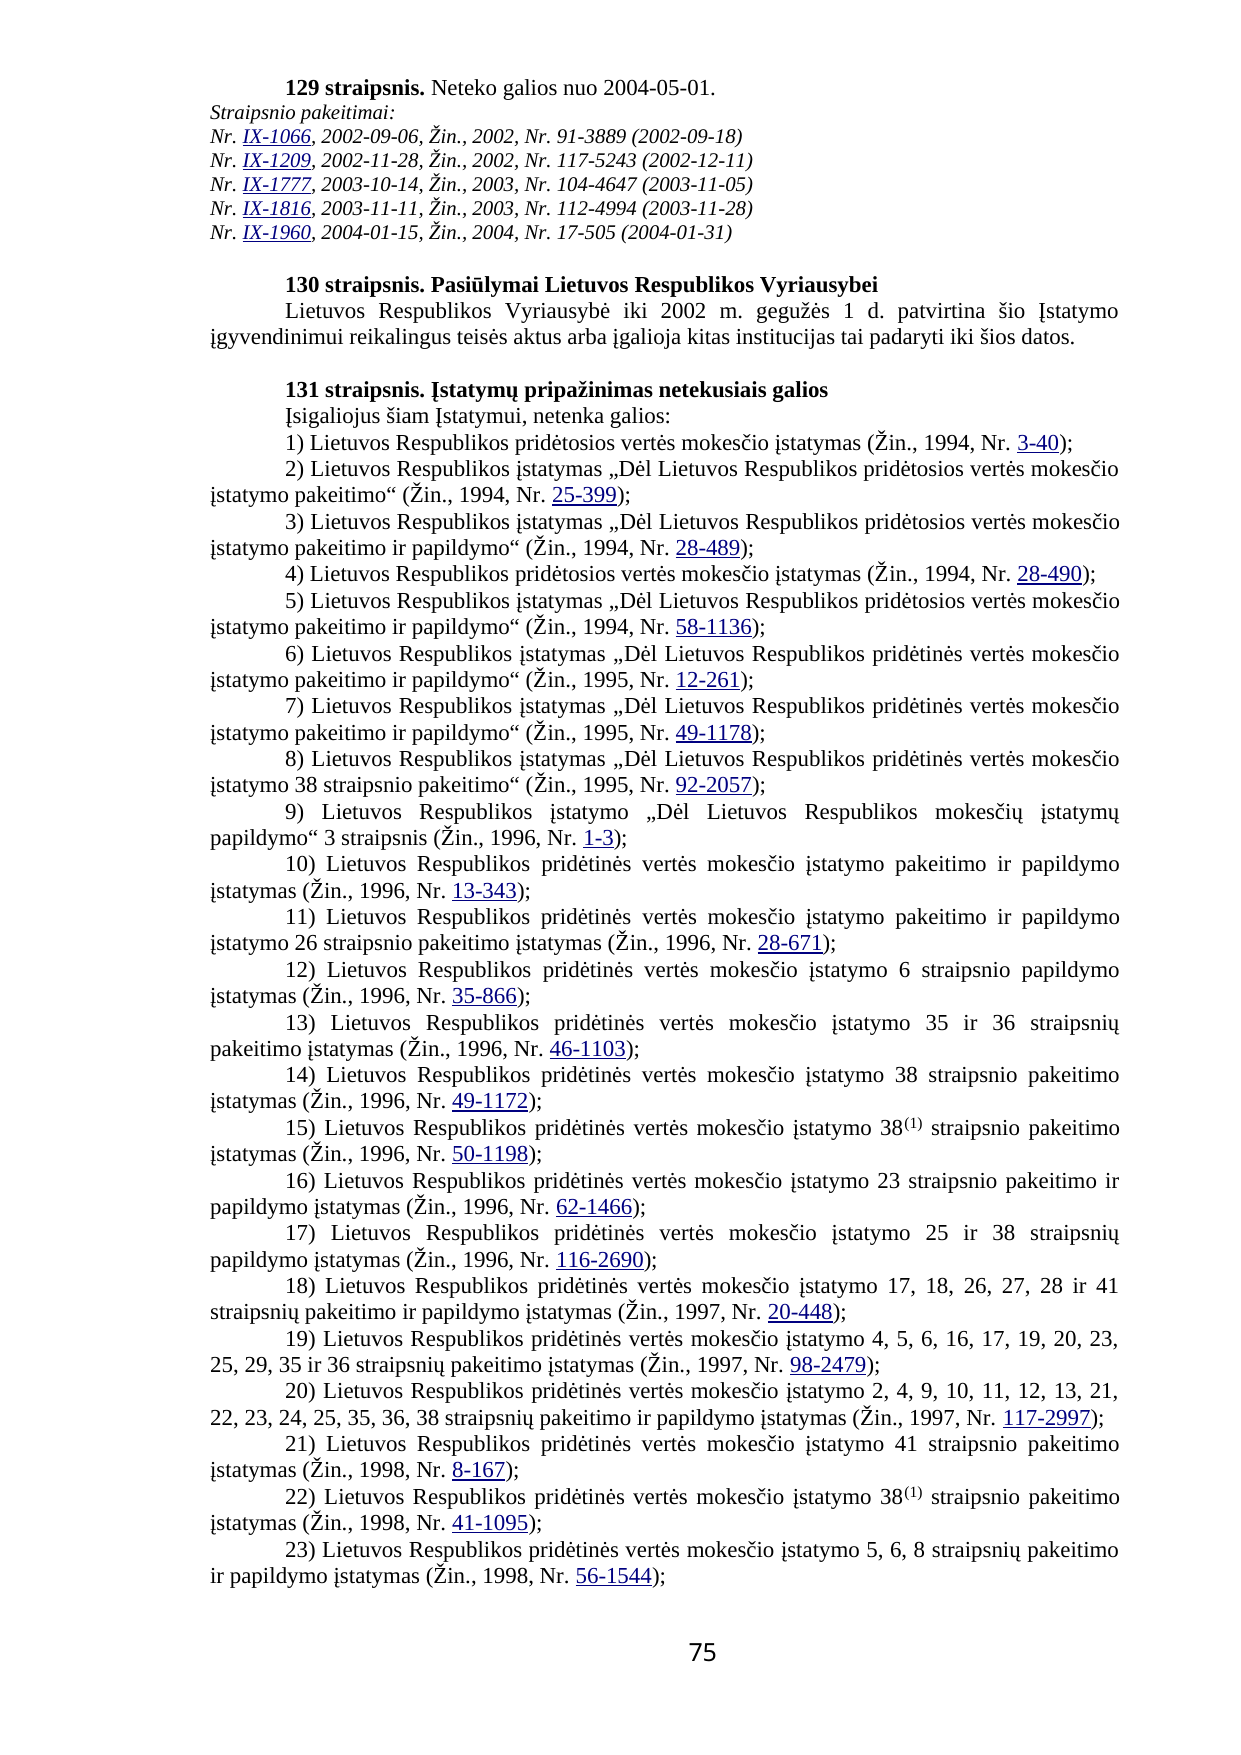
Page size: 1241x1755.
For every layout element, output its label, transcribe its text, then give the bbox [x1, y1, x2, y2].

text Nr. IX-1960, 2004-01-15, Žin., 2004, Nr. 17-505 (2004-01-31) [210, 220, 1120, 244]
text 5) Lietuvos Respublikos įstatymas „Dėl Lietuvos Respublikos pridėtosios vertės mokesčio įstatymo pakeitimo ir papildymo“ (Žin., 1994, Nr. 58-1136); [210, 587, 1120, 639]
text 130 straipsnis. Pasiūlymai Lietuvos Respublikos Vyriausybei [210, 271, 1120, 297]
text 19) Lietuvos Respublikos pridėtinės vertės mokesčio įstatymo 4, 5, 6, 16, 17, 19, 20, 23, 25, 29, 35 ir 36 straipsnių pakeitimo įstatymas (Žin., 1997, Nr. 98-2479); [210, 1325, 1120, 1377]
text 131 straipsnis. Įstatymų pripažinimas netekusiais galios [210, 376, 1120, 402]
text 129 straipsnis. Neteko galios nuo 2004-05-01. [210, 73, 1120, 100]
text 22) Lietuvos Respublikos pridėtinės vertės mokesčio įstatymo 38(1) straipsnio pakeitimo įstatymas (Žin., 1998, Nr. 41-1095); [210, 1483, 1120, 1536]
text 17) Lietuvos Respublikos pridėtinės vertės mokesčio įstatymo 25 ir 38 straipsnių papildymo įstatymas (Žin., 1996, Nr. 116-2690); [210, 1219, 1120, 1272]
text Nr. IX-1777, 2003-10-14, Žin., 2003, Nr. 104-4647 (2003-11-05) [210, 172, 1120, 196]
text Nr. IX-1816, 2003-11-11, Žin., 2003, Nr. 112-4994 (2003-11-28) [210, 196, 1120, 220]
text 12) Lietuvos Respublikos pridėtinės vertės mokesčio įstatymo 6 straipsnio papildymo įstatymas (Žin., 1996, Nr. 35-866); [210, 956, 1120, 1008]
text 7) Lietuvos Respublikos įstatymas „Dėl Lietuvos Respublikos pridėtinės vertės mokesčio įstatymo pakeitimo ir papildymo“ (Žin., 1995, Nr. 49-1178); [210, 692, 1120, 745]
text 3) Lietuvos Respublikos įstatymas „Dėl Lietuvos Respublikos pridėtosios vertės mokesčio įstatymo pakeitimo ir papildymo“ (Žin., 1994, Nr. 28-489); [210, 508, 1120, 561]
text 8) Lietuvos Respublikos įstatymas „Dėl Lietuvos Respublikos pridėtinės vertės mokesčio įstatymo 38 straipsnio pakeitimo“ (Žin., 1995, Nr. 92-2057); [210, 745, 1120, 798]
text Įsigaliojus šiam Įstatymui, netenka galios: [210, 402, 1120, 429]
text Straipsnio pakeitimai: [210, 100, 1120, 124]
text 14) Lietuvos Respublikos pridėtinės vertės mokesčio įstatymo 38 straipsnio pakeitimo įstatymas (Žin., 1996, Nr. 49-1172); [210, 1061, 1120, 1114]
text 13) Lietuvos Respublikos pridėtinės vertės mokesčio įstatymo 35 ir 36 straipsnių pakeitimo įstatymas (Žin., 1996, Nr. 46-1103); [210, 1008, 1120, 1061]
text 18) Lietuvos Respublikos pridėtinės vertės mokesčio įstatymo 17, 18, 26, 27, 28 ir 41 straipsnių pakeitimo ir papildymo įstatymas (Žin., 1997, Nr. 20-448); [210, 1272, 1120, 1325]
text Nr. IX-1066, 2002-09-06, Žin., 2002, Nr. 91-3889 (2002-09-18) [210, 124, 1120, 148]
text 21) Lietuvos Respublikos pridėtinės vertės mokesčio įstatymo 41 straipsnio pakeitimo įstatymas (Žin., 1998, Nr. 8-167); [210, 1430, 1120, 1483]
text 4) Lietuvos Respublikos pridėtosios vertės mokesčio įstatymas (Žin., 1994, Nr. 28-490); [210, 561, 1120, 587]
text 16) Lietuvos Respublikos pridėtinės vertės mokesčio įstatymo 23 straipsnio pakeitimo ir papildymo įstatymas (Žin., 1996, Nr. 62-1466); [210, 1167, 1120, 1219]
text 11) Lietuvos Respublikos pridėtinės vertės mokesčio įstatymo pakeitimo ir papildymo įstatymo 26 straipsnio pakeitimo įstatymas (Žin., 1996, Nr. 28-671); [210, 903, 1120, 956]
text Nr. IX-1209, 2002-11-28, Žin., 2002, Nr. 117-5243 (2002-12-11) [210, 148, 1120, 172]
text Lietuvos Respublikos Vyriausybė iki 2002 m. gegužės 1 d. patvirtina šio Įstatymo įgyvendinimui reikalingus teisės aktus arba įgalioja kitas institucijas tai padaryti iki šios datos. [210, 297, 1120, 350]
text 23) Lietuvos Respublikos pridėtinės vertės mokesčio įstatymo 5, 6, 8 straipsnių pakeitimo ir papildymo įstatymas (Žin., 1998, Nr. 56-1544); [210, 1536, 1120, 1588]
text 2) Lietuvos Respublikos įstatymas „Dėl Lietuvos Respublikos pridėtosios vertės mokesčio įstatymo pakeitimo“ (Žin., 1994, Nr. 25-399); [210, 455, 1120, 508]
text 20) Lietuvos Respublikos pridėtinės vertės mokesčio įstatymo 2, 4, 9, 10, 11, 12, 13, 21, 22, 23, 24, 25, 35, 36, 38 straipsnių pakeitimo ir papildymo įstatymas (Žin., 1997, Nr. 117-2997); [210, 1377, 1120, 1430]
text 9) Lietuvos Respublikos įstatymo „Dėl Lietuvos Respublikos mokesčių įstatymų papildymo“ 3 straipsnis (Žin., 1996, Nr. 1-3); [210, 798, 1120, 850]
text 6) Lietuvos Respublikos įstatymas „Dėl Lietuvos Respublikos pridėtinės vertės mokesčio įstatymo pakeitimo ir papildymo“ (Žin., 1995, Nr. 12-261); [210, 639, 1120, 692]
text 1) Lietuvos Respublikos pridėtosios vertės mokesčio įstatymas (Žin., 1994, Nr. 3-40); [210, 429, 1120, 455]
text 10) Lietuvos Respublikos pridėtinės vertės mokesčio įstatymo pakeitimo ir papildymo įstatymas (Žin., 1996, Nr. 13-343); [210, 850, 1120, 903]
text 15) Lietuvos Respublikos pridėtinės vertės mokesčio įstatymo 38(1) straipsnio pakeitimo įstatymas (Žin., 1996, Nr. 50-1198); [210, 1114, 1120, 1167]
